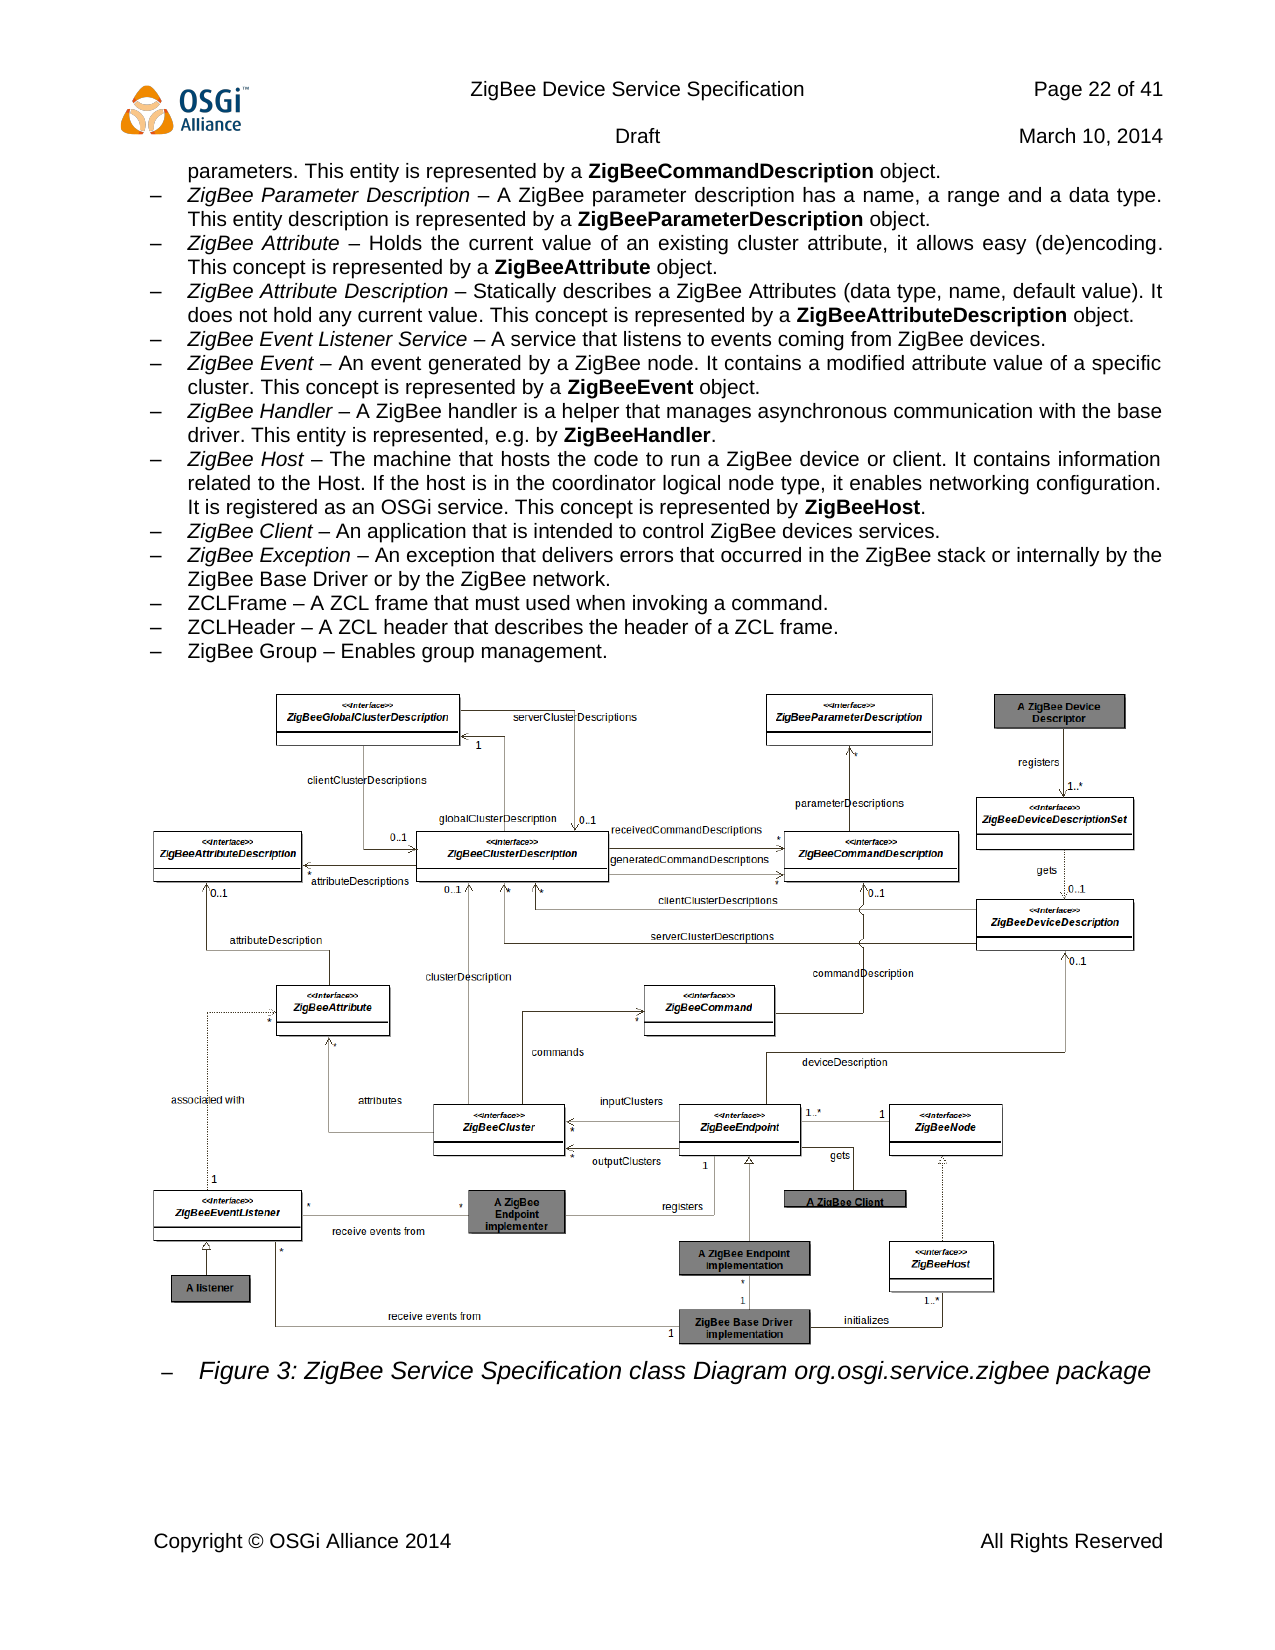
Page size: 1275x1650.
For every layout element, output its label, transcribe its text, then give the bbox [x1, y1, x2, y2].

picture [132, 663, 1143, 1356]
list parameters. This entity is represented by a ZigBeeCommandDescription object. [150, 159, 1163, 183]
list Figure 3: ZigBee Service Specification class Diagram org.osgi.service.zigbee package [150, 1356, 1163, 1384]
picture [113, 78, 257, 142]
list ZigBee Handler – A ZigBee handler is a helper that manages asynchronous communication with the base driver. This entity is represented, e.g. by ZigBeeHandler. [150, 399, 1163, 447]
list ZigBee Event – An event generated by a ZigBee node. It contains a modified attribute value of a specific cluster. This concept is represented by a ZigBeeEvent object. [150, 351, 1163, 399]
list ZigBee Attribute Description – Statically describes a ZigBee Attributes (data type, name, default value). It does not hold any current value. This concept is represented by a ZigBeeAttributeDescription object. [150, 279, 1163, 327]
list ZCLFrame – A ZCL frame that must used when invoking a command. [150, 591, 1163, 615]
list ZigBee Group – Enables group management. [150, 639, 1163, 663]
list ZigBee Host – The machine that hosts the code to run a ZigBee device or client. It contains information related to the Host. If the host is in the coordinator logical node type, it enables networking configuration. It is registered as an OSGi service. This concept is represented by ZigBeeHost. [150, 447, 1163, 519]
list ZCLHeader – A ZCL header that describes the header of a ZCL frame. [150, 615, 1163, 639]
list ZigBee Client – An application that is intended to control ZigBee devices services. [150, 519, 1163, 543]
list ZigBee Parameter Description – A ZigBee parameter description has a name, a range and a data type. This entity description is represented by a ZigBeeParameterDescription object. [150, 183, 1163, 231]
list ZigBee Event Listener Service – A service that listens to events coming from ZigBee devices. [150, 327, 1163, 351]
list ZigBee Exception – An exception that delivers errors that occurred in the ZigBee stack or internally by the ZigBee Base Driver or by the ZigBee network. [150, 543, 1163, 591]
list ZigBee Attribute – Holds the current value of an existing cluster attribute, it allows easy (de)encoding. This concept is represented by a ZigBeeAttribute object. [150, 231, 1163, 279]
